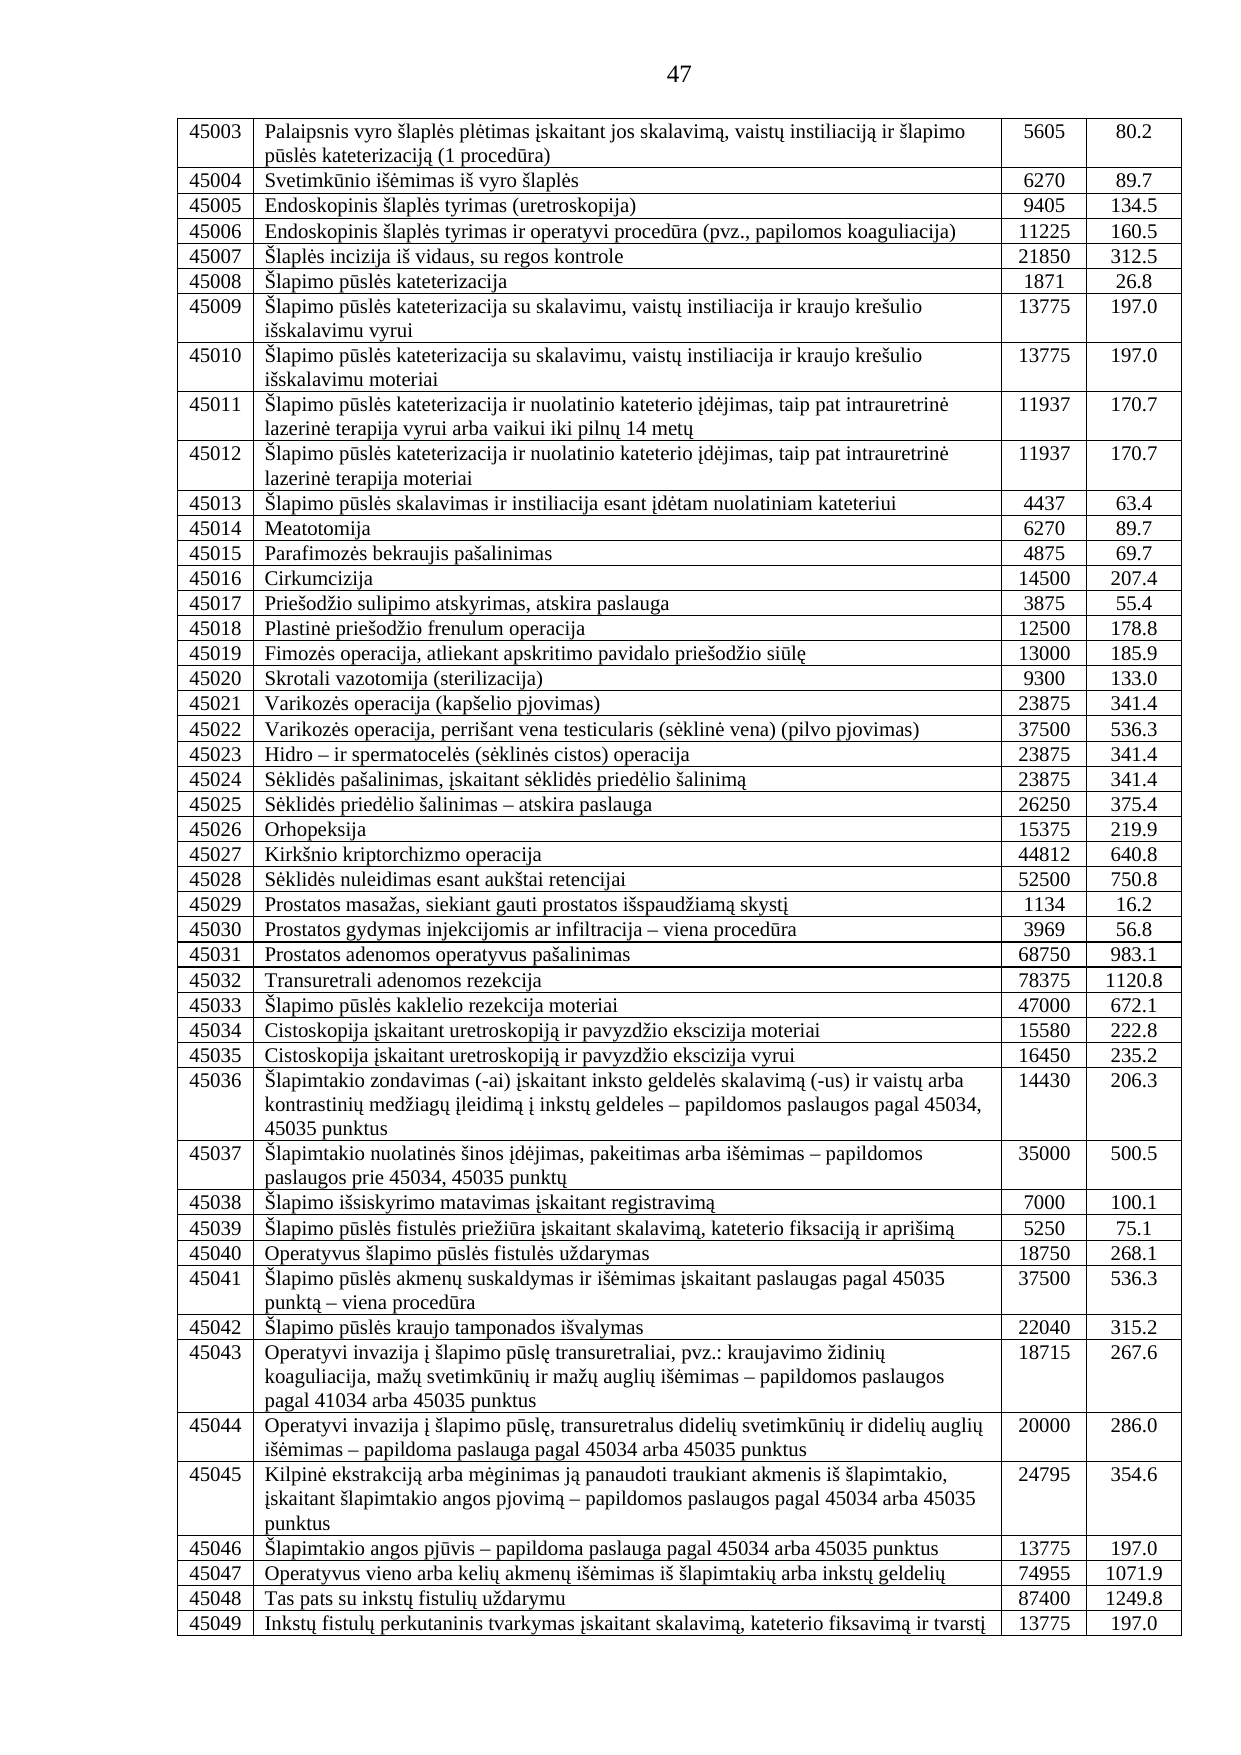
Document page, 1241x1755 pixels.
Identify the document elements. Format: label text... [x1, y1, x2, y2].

table_cell 45027 [178, 842, 253, 866]
table_cell 160.5 [1087, 219, 1181, 243]
table_cell 268.1 [1087, 1241, 1181, 1264]
table_cell Šlapimo pūslės kateterizacija [254, 269, 1001, 293]
table_cell 5605 [1002, 119, 1086, 167]
table_cell 185.9 [1087, 641, 1181, 665]
table_cell 18715 [1002, 1340, 1086, 1412]
table_cell 16450 [1002, 1043, 1086, 1067]
table_cell Kirkšnio kriptorchizmo operacija [254, 842, 1001, 866]
table_cell 56.8 [1087, 917, 1181, 941]
table_cell Cistoskopija įskaitant uretroskopiją ir pavyzdžio ekscizija moteriai [254, 1018, 1001, 1042]
table_cell 13775 [1002, 294, 1086, 342]
table_cell Inkstų fistulų perkutaninis tvarkymas įskaitant skalavimą, kateterio fiksavimą ir tvarstį [254, 1611, 1001, 1635]
table_cell 74955 [1002, 1561, 1086, 1585]
table_cell Operatyvus šlapimo pūslės fistulės uždarymas [254, 1241, 1001, 1264]
table_cell Šlapimtakio zondavimas (-ai) įskaitant inksto geldelės skalavimą (-us) ir vaistų arba kontrastinių medžiagų įleidimą į inkstų geldeles – papildomos paslaugos pagal 45034, 45035 punktus [254, 1068, 1001, 1140]
table_cell 1871 [1002, 269, 1086, 293]
table_cell Orhopeksija [254, 817, 1001, 841]
table_cell 45042 [178, 1315, 253, 1339]
table_cell Šlapimtakio nuolatinės šinos įdėjimas, pakeitimas arba išėmimas – papildomos paslaugos prie 45034, 45035 punktų [254, 1141, 1001, 1189]
table_cell 640.8 [1087, 842, 1181, 866]
table_cell 341.4 [1087, 742, 1181, 766]
table_cell 68750 [1002, 943, 1086, 966]
table_cell 89.7 [1087, 516, 1181, 540]
table_cell 178.8 [1087, 616, 1181, 640]
table_cell 14430 [1002, 1068, 1086, 1140]
table_cell Operatyvi invazija į šlapimo pūslę, transuretralus didelių svetimkūnių ir didelių auglių išėmimas – papildoma paslauga pagal 45034 arba 45035 punktus [254, 1413, 1001, 1461]
table_cell 267.6 [1087, 1340, 1181, 1412]
table_cell 45045 [178, 1462, 253, 1534]
table_cell 4875 [1002, 541, 1086, 565]
table_cell Prostatos gydymas injekcijomis ar infiltracija – viena procedūra [254, 917, 1001, 941]
table_cell 13775 [1002, 1536, 1086, 1559]
table_cell 13775 [1002, 343, 1086, 391]
table_cell 35000 [1002, 1141, 1086, 1189]
table_cell 24795 [1002, 1462, 1086, 1534]
table_cell 23875 [1002, 691, 1086, 715]
table_cell 219.9 [1087, 817, 1181, 841]
table_cell 134.5 [1087, 194, 1181, 217]
table_cell 45032 [178, 968, 253, 992]
table_cell 55.4 [1087, 591, 1181, 615]
table_cell 14500 [1002, 566, 1086, 590]
table_cell 80.2 [1087, 119, 1181, 167]
table_cell 13775 [1002, 1611, 1086, 1635]
table_cell 45008 [178, 269, 253, 293]
table_cell Skrotali vazotomija (sterilizacija) [254, 666, 1001, 690]
table_cell 197.0 [1087, 1611, 1181, 1635]
table_cell 78375 [1002, 968, 1086, 992]
table_cell 12500 [1002, 616, 1086, 640]
table_cell 3969 [1002, 917, 1086, 941]
table_cell 45012 [178, 441, 253, 489]
table_cell Sėklidės priedėlio šalinimas – atskira paslauga [254, 792, 1001, 816]
table_cell 5250 [1002, 1215, 1086, 1239]
table_cell 315.2 [1087, 1315, 1181, 1339]
table_cell 197.0 [1087, 294, 1181, 342]
table_cell 45046 [178, 1536, 253, 1559]
table_cell 45028 [178, 867, 253, 891]
table_cell 45044 [178, 1413, 253, 1461]
table_cell 45038 [178, 1190, 253, 1214]
table_cell Tas pats su inkstų fistulių uždarymu [254, 1586, 1001, 1610]
table_cell Varikozės operacija, perrišant vena testicularis (sėklinė vena) (pilvo pjovimas) [254, 716, 1001, 741]
table_cell 21850 [1002, 244, 1086, 268]
table_cell 375.4 [1087, 792, 1181, 816]
table_cell 45020 [178, 666, 253, 690]
table_cell 45026 [178, 817, 253, 841]
table_cell 45040 [178, 1241, 253, 1264]
table_cell 170.7 [1087, 441, 1181, 489]
table_cell 45036 [178, 1068, 253, 1140]
table_cell 45039 [178, 1215, 253, 1239]
table_cell Endoskopinis šlaplės tyrimas (uretroskopija) [254, 194, 1001, 217]
table_cell 45014 [178, 516, 253, 540]
table_cell 1120.8 [1087, 968, 1181, 992]
table_cell 6270 [1002, 516, 1086, 540]
table_cell Šlapimo išsiskyrimo matavimas įskaitant registravimą [254, 1190, 1001, 1214]
table_cell 170.7 [1087, 392, 1181, 440]
table_cell Operatyvi invazija į šlapimo pūslę transuretraliai, pvz.: kraujavimo židinių koaguliacija, mažų svetimkūnių ir mažų auglių išėmimas – papildomos paslaugos pagal 41034 arba 45035 punktus [254, 1340, 1001, 1412]
table_cell 197.0 [1087, 343, 1181, 391]
table_cell 23875 [1002, 742, 1086, 766]
table_cell 45005 [178, 194, 253, 217]
table_cell 11937 [1002, 441, 1086, 489]
table_cell Sėklidės nuleidimas esant aukštai retencijai [254, 867, 1001, 891]
table_cell 45003 [178, 119, 253, 167]
table_cell Šlapimo pūslės kateterizacija ir nuolatinio kateterio įdėjimas, taip pat intrauretrinė lazerinė terapija moteriai [254, 441, 1001, 489]
table_cell 45043 [178, 1340, 253, 1412]
table_cell Šlapimo pūslės kateterizacija ir nuolatinio kateterio įdėjimas, taip pat intrauretrinė lazerinė terapija vyrui arba vaikui iki pilnų 14 metų [254, 392, 1001, 440]
table_cell 206.3 [1087, 1068, 1181, 1140]
table_cell 341.4 [1087, 767, 1181, 791]
table_cell 3875 [1002, 591, 1086, 615]
table_cell 341.4 [1087, 691, 1181, 715]
table_cell 45018 [178, 616, 253, 640]
table_cell 45009 [178, 294, 253, 342]
table_cell 45019 [178, 641, 253, 665]
table_cell 4437 [1002, 491, 1086, 514]
table_cell 69.7 [1087, 541, 1181, 565]
table_cell Šlapimtakio angos pjūvis – papildoma paslauga pagal 45034 arba 45035 punktus [254, 1536, 1001, 1559]
table_cell 47000 [1002, 993, 1086, 1017]
table_cell 45021 [178, 691, 253, 715]
table_cell 13000 [1002, 641, 1086, 665]
table_cell 23875 [1002, 767, 1086, 791]
table_cell 45047 [178, 1561, 253, 1585]
table_cell 45034 [178, 1018, 253, 1042]
table_cell 133.0 [1087, 666, 1181, 690]
table_cell Šlapimo pūslės kateterizacija su skalavimu, vaistų instiliacija ir kraujo krešulio išskalavimu vyrui [254, 294, 1001, 342]
table_cell 1071.9 [1087, 1561, 1181, 1585]
table_cell 45011 [178, 392, 253, 440]
table_cell Priešodžio sulipimo atskyrimas, atskira paslauga [254, 591, 1001, 615]
table_cell 1249.8 [1087, 1586, 1181, 1610]
table_cell 100.1 [1087, 1190, 1181, 1214]
table_cell 45004 [178, 168, 253, 192]
table_cell 45035 [178, 1043, 253, 1067]
table_cell Šlapimo pūslės kateterizacija su skalavimu, vaistų instiliacija ir kraujo krešulio išskalavimu moteriai [254, 343, 1001, 391]
table_cell Palaipsnis vyro šlaplės plėtimas įskaitant jos skalavimą, vaistų instiliaciją ir šlapimo pūslės kateterizaciją (1 procedūra) [254, 119, 1001, 167]
table_cell 1134 [1002, 892, 1086, 916]
table_cell 312.5 [1087, 244, 1181, 268]
table_cell 45030 [178, 917, 253, 941]
table_cell 45023 [178, 742, 253, 766]
table_cell 500.5 [1087, 1141, 1181, 1189]
table_cell Šlapimo pūslės akmenų suskaldymas ir išėmimas įskaitant paslaugas pagal 45035 punktą – viena procedūra [254, 1266, 1001, 1314]
table_cell Sėklidės pašalinimas, įskaitant sėklidės priedėlio šalinimą [254, 767, 1001, 791]
table_cell 52500 [1002, 867, 1086, 891]
table_cell Meatotomija [254, 516, 1001, 540]
table_cell Šlapimo pūslės kraujo tamponados išvalymas [254, 1315, 1001, 1339]
table_cell 750.8 [1087, 867, 1181, 891]
table_cell 45015 [178, 541, 253, 565]
table_cell 45033 [178, 993, 253, 1017]
table_cell 9405 [1002, 194, 1086, 217]
table_cell 983.1 [1087, 943, 1181, 966]
table_cell 45041 [178, 1266, 253, 1314]
table_cell 45010 [178, 343, 253, 391]
table_cell 207.4 [1087, 566, 1181, 590]
table_cell 286.0 [1087, 1413, 1181, 1461]
table_cell 87400 [1002, 1586, 1086, 1610]
table_cell 45006 [178, 219, 253, 243]
table_cell Varikozės operacija (kapšelio pjovimas) [254, 691, 1001, 715]
table_cell 235.2 [1087, 1043, 1181, 1067]
table_cell 89.7 [1087, 168, 1181, 192]
table_cell 197.0 [1087, 1536, 1181, 1559]
table_cell Šlapimo pūslės skalavimas ir instiliacija esant įdėtam nuolatiniam kateteriui [254, 491, 1001, 514]
table_cell Plastinė priešodžio frenulum operacija [254, 616, 1001, 640]
table_cell 6270 [1002, 168, 1086, 192]
table_cell 45037 [178, 1141, 253, 1189]
table_cell 45017 [178, 591, 253, 615]
table_cell 672.1 [1087, 993, 1181, 1017]
table_cell 222.8 [1087, 1018, 1181, 1042]
table_cell 45031 [178, 943, 253, 966]
table_cell 9300 [1002, 666, 1086, 690]
table_cell 63.4 [1087, 491, 1181, 514]
table_cell 37500 [1002, 1266, 1086, 1314]
table_cell 45025 [178, 792, 253, 816]
table_cell Kilpinė ekstrakciją arba mėginimas ją panaudoti traukiant akmenis iš šlapimtakio, įskaitant šlapimtakio angos pjovimą – papildomos paslaugos pagal 45034 arba 45035 punktus [254, 1462, 1001, 1534]
table_cell Svetimkūnio išėmimas iš vyro šlaplės [254, 168, 1001, 192]
table_cell Šlapimo pūslės fistulės priežiūra įskaitant skalavimą, kateterio fiksaciją ir aprišimą [254, 1215, 1001, 1239]
table_cell 45022 [178, 716, 253, 741]
table_cell 45029 [178, 892, 253, 916]
table_cell Prostatos masažas, siekiant gauti prostatos išspaudžiamą skystį [254, 892, 1001, 916]
table_cell 16.2 [1087, 892, 1181, 916]
table_cell 45013 [178, 491, 253, 514]
table_cell 45049 [178, 1611, 253, 1635]
table_cell Hidro – ir spermatocelės (sėklinės cistos) operacija [254, 742, 1001, 766]
table_cell 26.8 [1087, 269, 1181, 293]
table_cell 75.1 [1087, 1215, 1181, 1239]
table_cell 354.6 [1087, 1462, 1181, 1534]
table_cell Šlapimo pūslės kaklelio rezekcija moteriai [254, 993, 1001, 1017]
table_cell 20000 [1002, 1413, 1086, 1461]
table_cell 11225 [1002, 219, 1086, 243]
table_cell Cistoskopija įskaitant uretroskopiją ir pavyzdžio ekscizija vyrui [254, 1043, 1001, 1067]
table_cell Cirkumcizija [254, 566, 1001, 590]
table_cell Operatyvus vieno arba kelių akmenų išėmimas iš šlapimtakių arba inkstų geldelių [254, 1561, 1001, 1585]
table_cell 45016 [178, 566, 253, 590]
table_cell 45024 [178, 767, 253, 791]
table_cell 44812 [1002, 842, 1086, 866]
table_cell 18750 [1002, 1241, 1086, 1264]
table_cell 45048 [178, 1586, 253, 1610]
table_cell Prostatos adenomos operatyvus pašalinimas [254, 943, 1001, 966]
table_cell 22040 [1002, 1315, 1086, 1339]
table_cell 45007 [178, 244, 253, 268]
table_cell 37500 [1002, 716, 1086, 741]
table_cell 536.3 [1087, 716, 1181, 741]
table_cell 11937 [1002, 392, 1086, 440]
table_cell Fimozės operacija, atliekant apskritimo pavidalo priešodžio siūlę [254, 641, 1001, 665]
table_cell 7000 [1002, 1190, 1086, 1214]
table_cell Endoskopinis šlaplės tyrimas ir operatyvi procedūra (pvz., papilomos koaguliacija) [254, 219, 1001, 243]
table_cell Transuretrali adenomos rezekcija [254, 968, 1001, 992]
table_cell 26250 [1002, 792, 1086, 816]
table_cell 15375 [1002, 817, 1086, 841]
table_cell 536.3 [1087, 1266, 1181, 1314]
table_cell 15580 [1002, 1018, 1086, 1042]
table_cell Parafimozės bekraujis pašalinimas [254, 541, 1001, 565]
table_cell Šlaplės incizija iš vidaus, su regos kontrole [254, 244, 1001, 268]
